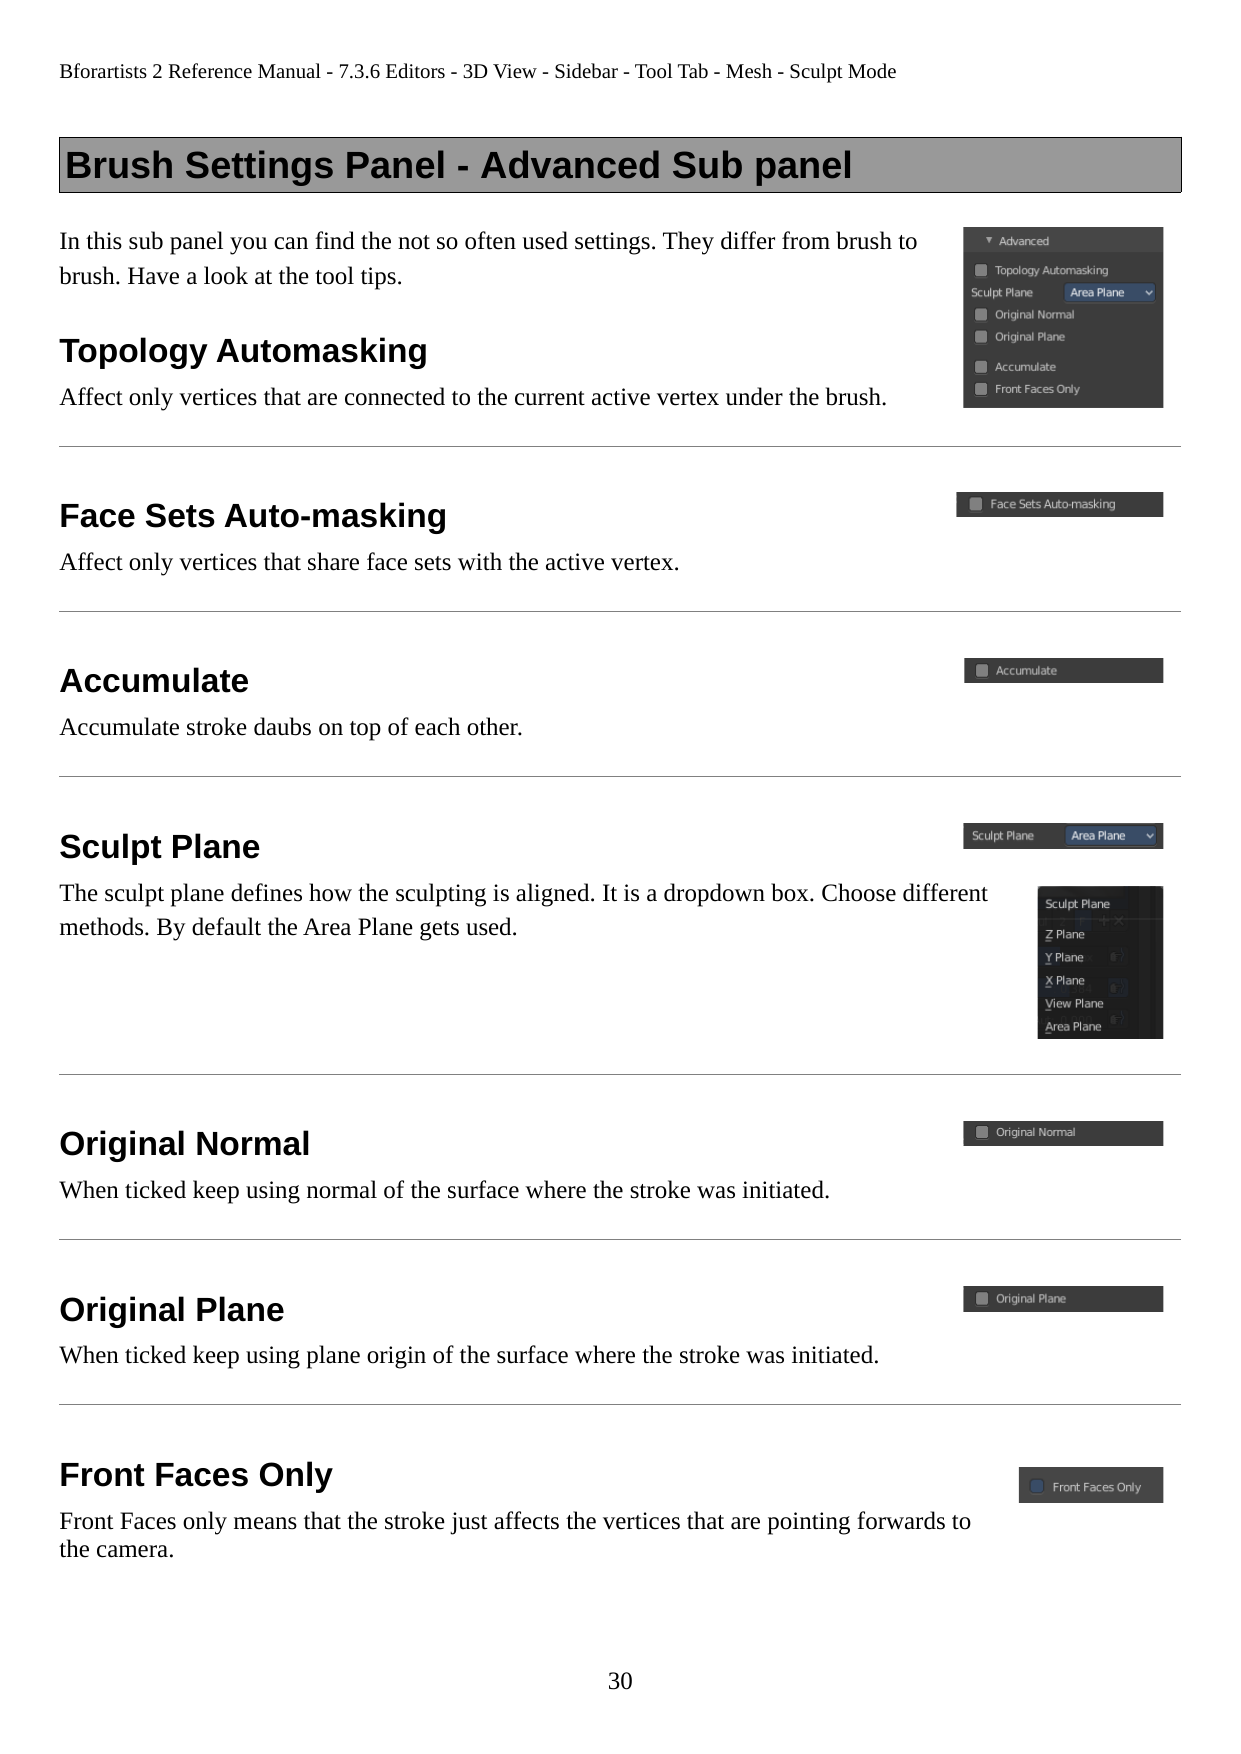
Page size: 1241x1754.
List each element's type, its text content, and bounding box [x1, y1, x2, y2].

text Front Faces only means that the stroke just affects the vertices that are pointing forwards to the camera. [59, 1506, 1181, 1563]
text In this sub panel you can find the not so often used settings. They differ from brush to brush. Have a look at the tool tips. [59, 193, 1181, 290]
subtitle Original Normal [59, 1124, 1181, 1163]
text Affect only vertices that share face sets with the active vertex. [59, 547, 1181, 576]
subtitle Face Sets Auto-masking [59, 496, 1181, 535]
subtitle Topology Automasking [59, 331, 963, 369]
picture [964, 658, 1164, 683]
picture [963, 1286, 1164, 1312]
subtitle [1164, 331, 1181, 369]
subtitle Accumulate [59, 661, 1181, 700]
picture [963, 1121, 1164, 1146]
subtitle Original Plane [59, 1289, 1181, 1328]
text Accumulate stroke daubs on top of each other. [59, 712, 1181, 741]
picture [1037, 886, 1164, 1039]
picture [956, 492, 1164, 517]
text The sculpt plane defines how the sculpting is aligned. It is a dropdown box. Choose different methods. By default the Area Plane gets used. [59, 878, 1181, 941]
text Affect only vertices that are connected to the current active vertex under the brush. [59, 382, 1181, 411]
subtitle Front Faces Only [59, 1455, 1181, 1493]
text When ticked keep using normal of the surface where the stroke was initiated. [59, 1175, 1181, 1204]
table_header Brush Settings Panel - Advanced Sub panel [60, 138, 1181, 192]
text When ticked keep using plane origin of the surface where the stroke was initiated. [59, 1341, 1181, 1369]
picture [1018, 1467, 1164, 1503]
picture [963, 227, 1164, 408]
picture [963, 823, 1164, 849]
subtitle Sculpt Plane [59, 826, 1181, 865]
